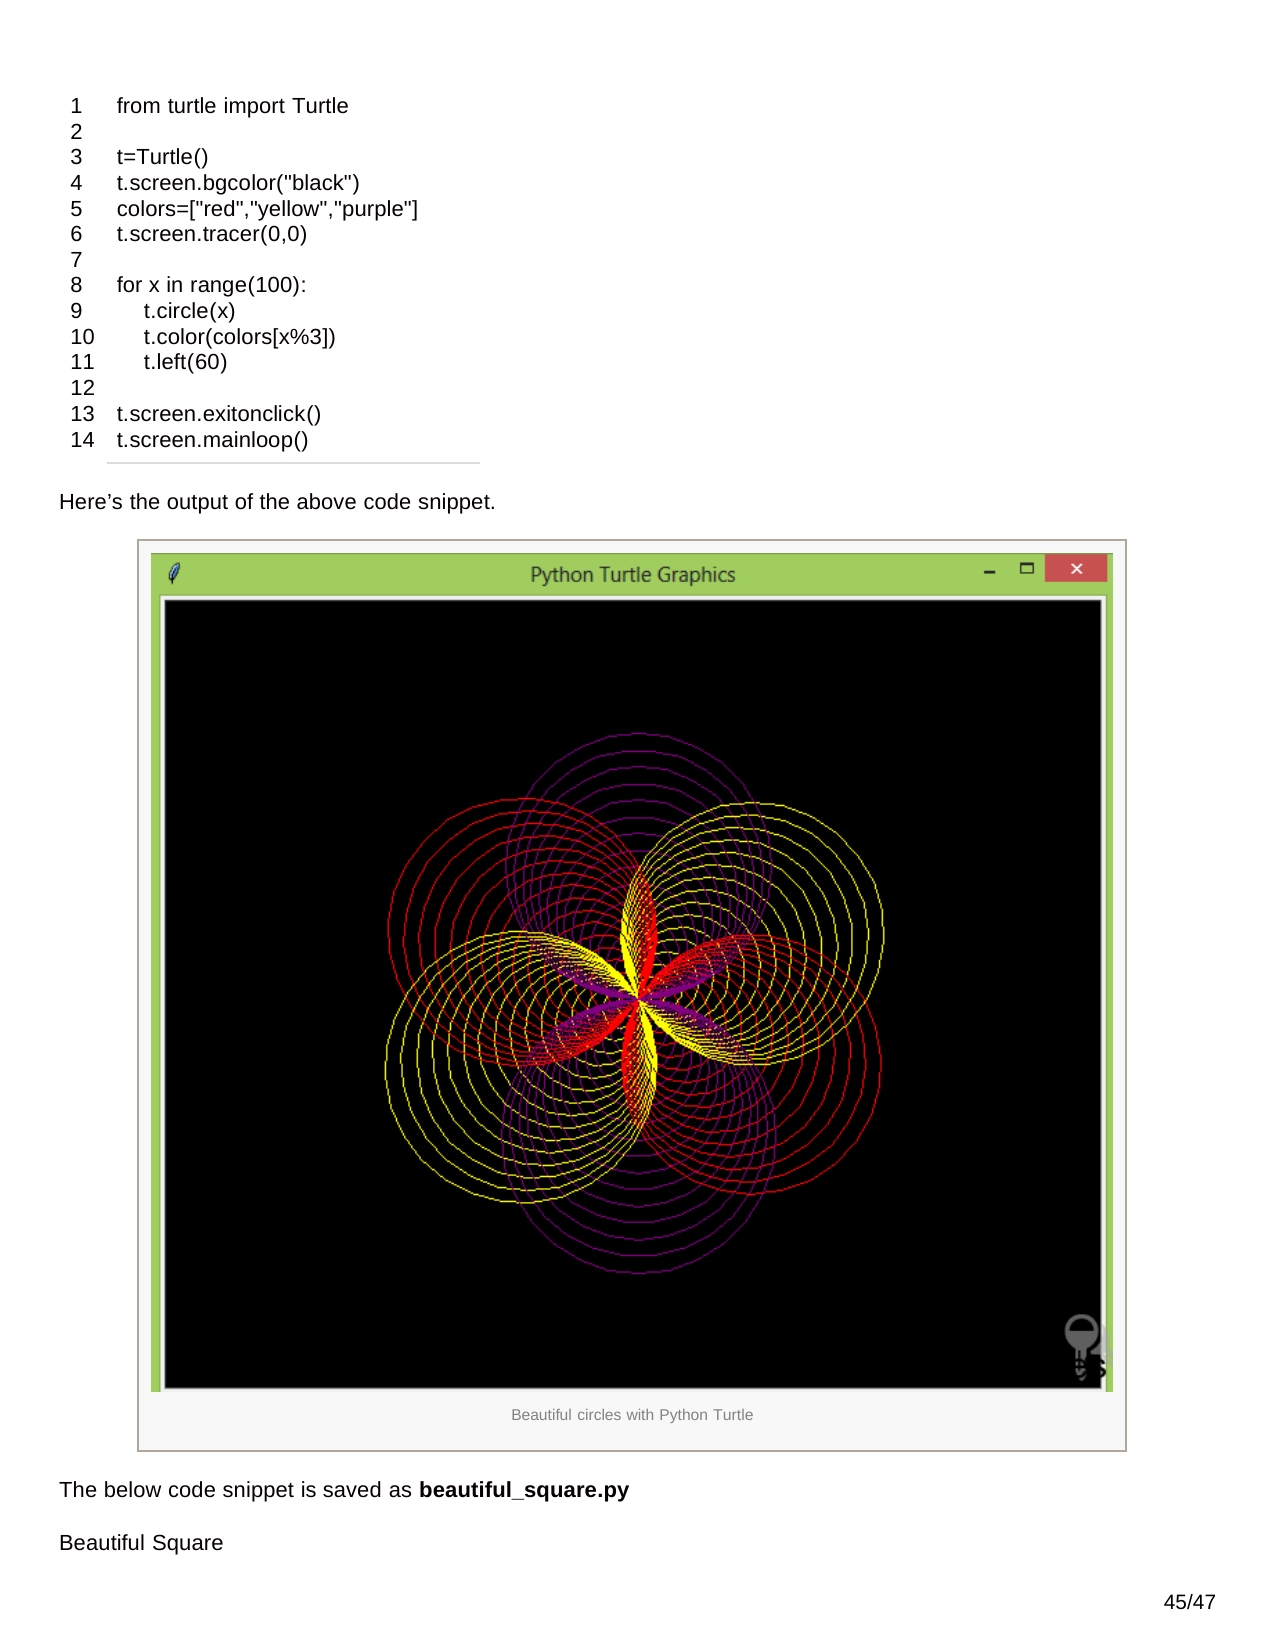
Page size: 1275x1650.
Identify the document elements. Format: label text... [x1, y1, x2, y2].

text 10 t.color(colors[x%3]) [70, 323, 1229, 349]
text 11 t.left(60) [70, 349, 1229, 374]
text 1 from turtle import Turtle [70, 93, 1229, 118]
picture [151, 553, 1113, 1392]
text 6 t.screen.tracer(0,0) [70, 221, 1229, 246]
text 4 t.screen.bgcolor("black") [70, 170, 1229, 195]
text 5 colors=["red","yellow","purple"] [70, 195, 1229, 221]
text 13 t.screen.exitonclick() [70, 400, 1229, 426]
text Beautiful Square [59, 1529, 1229, 1554]
text 9 t.circle(x) [70, 298, 1229, 323]
text 8 for x in range(100): [70, 272, 1229, 297]
text 3 t=Turtle() [70, 144, 1229, 169]
text 2 [70, 118, 1229, 144]
text The below code snippet is saved as beautiful_square.py [59, 1476, 1229, 1502]
text 7 [70, 247, 1229, 272]
text Here’s the output of the above code snippet. [59, 488, 1229, 513]
text 12 [70, 375, 1229, 400]
text 14 t.screen.mainloop() [70, 426, 1229, 451]
